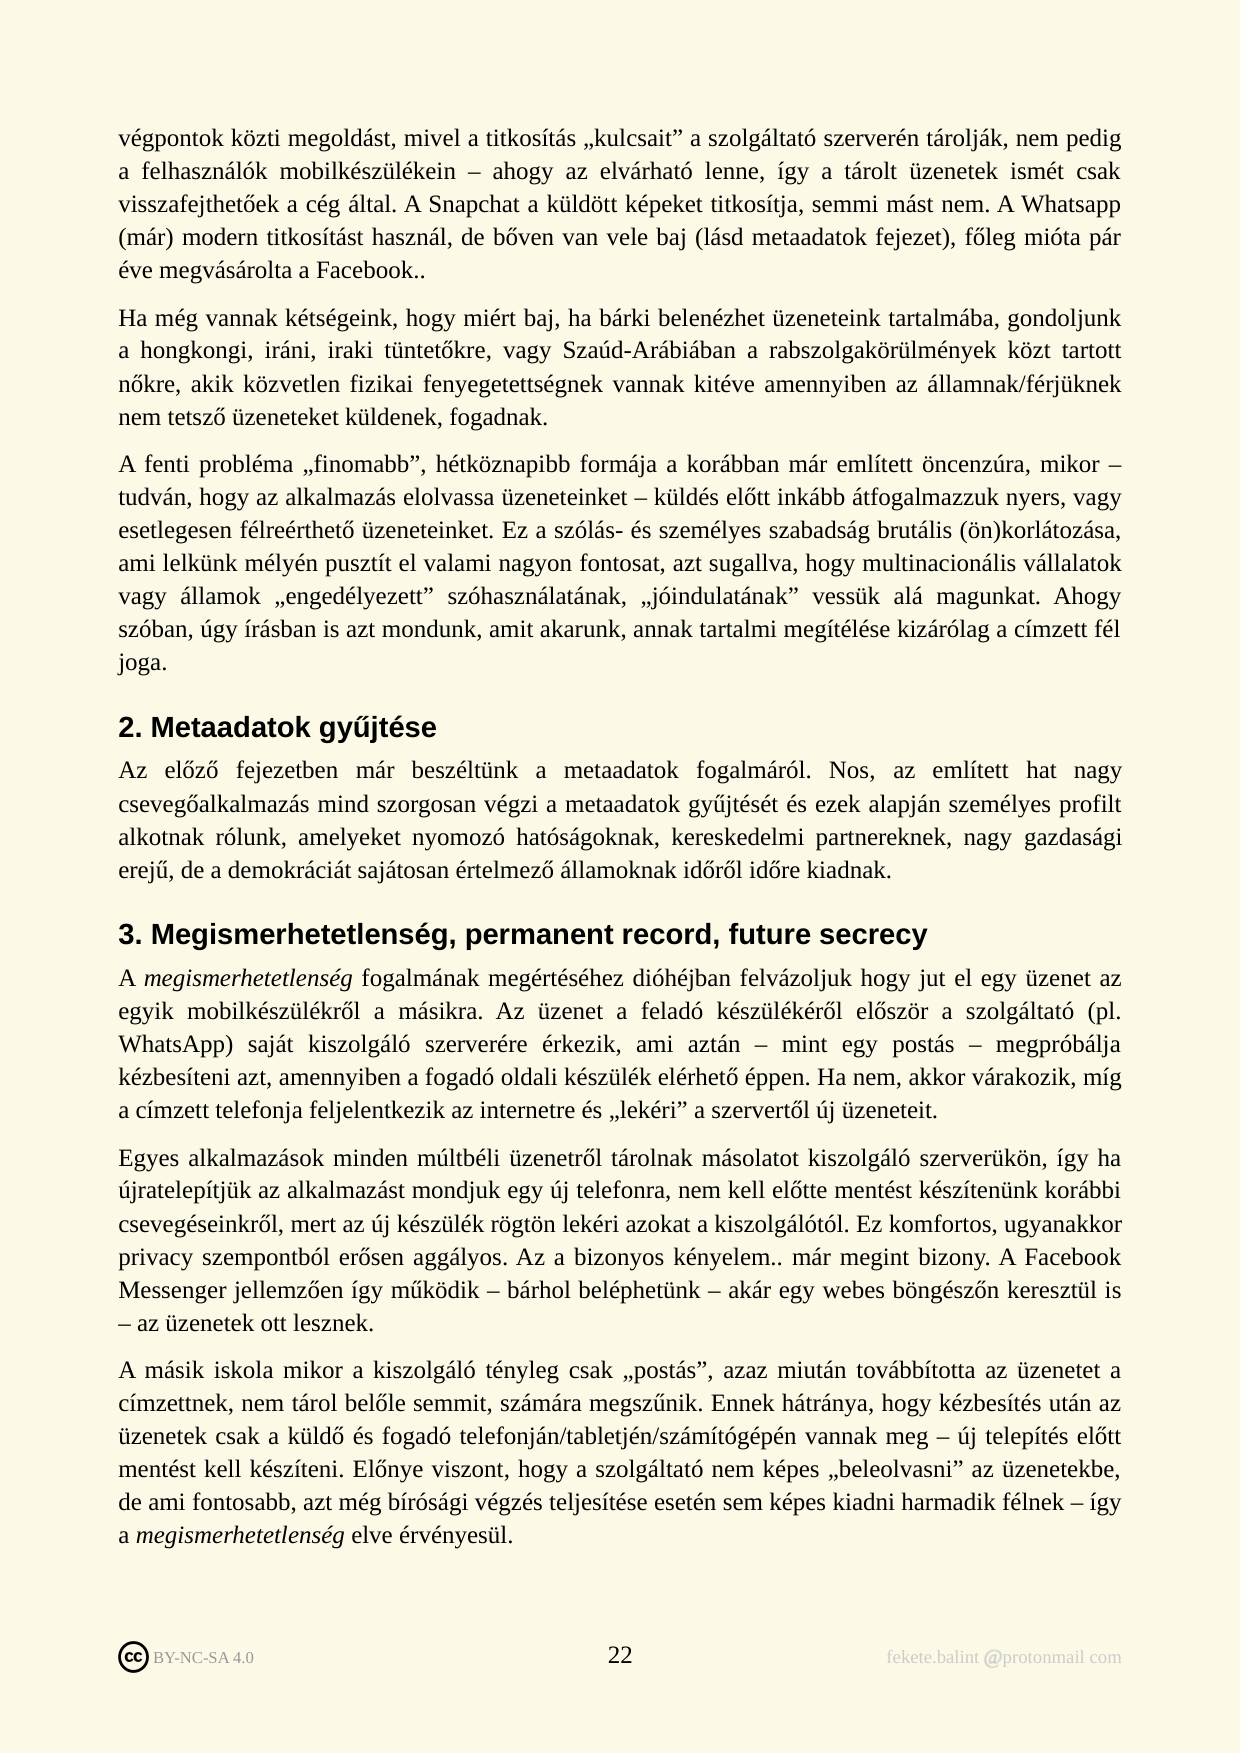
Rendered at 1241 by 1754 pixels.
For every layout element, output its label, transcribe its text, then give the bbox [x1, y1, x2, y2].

text A másik iskola mikor a kiszolgáló tényleg csak „postás”, azaz miután továbbította az üzenetet a címzettnek, nem tárol belőle semmit, számára megszűnik. Ennek hátránya, hogy kézbesítés után az üzenetek csak a küldő és fogadó telefonján/tabletjén/számítógépén vannak meg – új telepítés előtt mentést kell készíteni. Előnye viszont, hogy a szolgáltató nem képes „beleolvasni” az üzenetekbe, de ami fontosabb, azt még bírósági végzés teljesítése esetén sem képes kiadni harmadik félnek – így a megismerhetetlenség elve érvényesül. [118, 1355, 1122, 1549]
text végpontok közti megoldást, mivel a titkosítás „kulcsait” a szolgáltató szerverén tárolják, nem pedig a felhasználók mobilkészülékein – ahogy az elvárható lenne, így a tárolt üzenetek ismét csak visszafejthetőek a cég által. A Snapchat a küldött képeket titkosítja, semmi mást nem. A Whatsapp (már) modern titkosítást használ, de bőven van vele baj (lásd metaadatok fejezet), főleg mióta pár éve megvásárolta a Facebook.. [118, 123, 1122, 284]
text A megismerhetetlenség fogalmának megértéséhez dióhéjban felvázoljuk hogy jut el egy üzenet az egyik mobilkészülékről a másikra. Az üzenet a feladó készülékéről először a szolgáltató (pl. WhatsApp) saját kiszolgáló szerverére érkezik, ami aztán – mint egy postás – megpróbálja kézbesíteni azt, amennyiben a fogadó oldali készülék elérhető éppen. Ha nem, akkor várakozik, míg a címzett telefonja feljelentkezik az internetre és „lekéri” a szervertől új üzeneteit. [118, 963, 1122, 1124]
picture [118, 1641, 149, 1673]
text Egyes alkalmazások minden múltbéli üzenetről tárolnak másolatot kiszolgáló szerverükön, így ha újratelepítjük az alkalmazást mondjuk egy új telefonra, nem kell előtte mentést készítenünk korábbi csevegéseinkről, mert az új készülék rögtön lekéri azokat a kiszolgálótól. Ez komfortos, ugyanakkor privacy szempontból erősen aggályos. Az a bizonyos kényelem.. már megint bizony. A Facebook Messenger jellemzően így működik – bárhol beléphetünk – akár egy webes böngészőn keresztül is – az üzenetek ott lesznek. [118, 1143, 1122, 1336]
picture [982, 1648, 1003, 1669]
text Az előző fejezetben már beszéltünk a metaadatok fogalmáról. Nos, az említett hat nagy csevegőalkalmazás mind szorgosan végzi a metaadatok gyűjtését és ezek alapján személyes profilt alkotnak rólunk, amelyeket nyomozó hatóságoknak, kereskedelmi partnereknek, nagy gazdasági erejű, de a demokráciát sajátosan értelmező államoknak időről időre kiadnak. [118, 756, 1122, 883]
subtitle 3. Megismerhetetlenség, permanent record, future secrecy [118, 917, 1122, 950]
text Ha még vannak kétségeink, hogy miért baj, ha bárki belenézhet üzeneteink tartalmába, gondoljunk a hongkongi, iráni, iraki tüntetőkre, vagy Szaúd-Arábiában a rabszolgakörülmények közt tartott nőkre, akik közvetlen fizikai fenyegetettségnek vannak kitéve amennyiben az államnak/férjüknek nem tetsző üzeneteket küldenek, fogadnak. [118, 303, 1122, 430]
text A fenti probléma „finomabb”, hétköznapibb formája a korábban már említett öncenzúra, mikor – tudván, hogy az alkalmazás elolvassa üzeneteinket – küldés előtt inkább átfogalmazzuk nyers, vagy esetlegesen félreérthető üzeneteinket. Ez a szólás- és személyes szabadság brutális (ön)korlátozása, ami lelkünk mélyén pusztít el valami nagyon fontosat, azt sugallva, hogy multinacionális vállalatok vagy államok „engedélyezett” szóhasználatának, „jóindulatának” vessük alá magunkat. Ahogy szóban, úgy írásban is azt mondunk, amit akarunk, annak tartalmi megítélése kizárólag a címzett fél joga. [118, 449, 1122, 676]
subtitle 2. Metaadatok gyűjtése [118, 709, 1122, 743]
